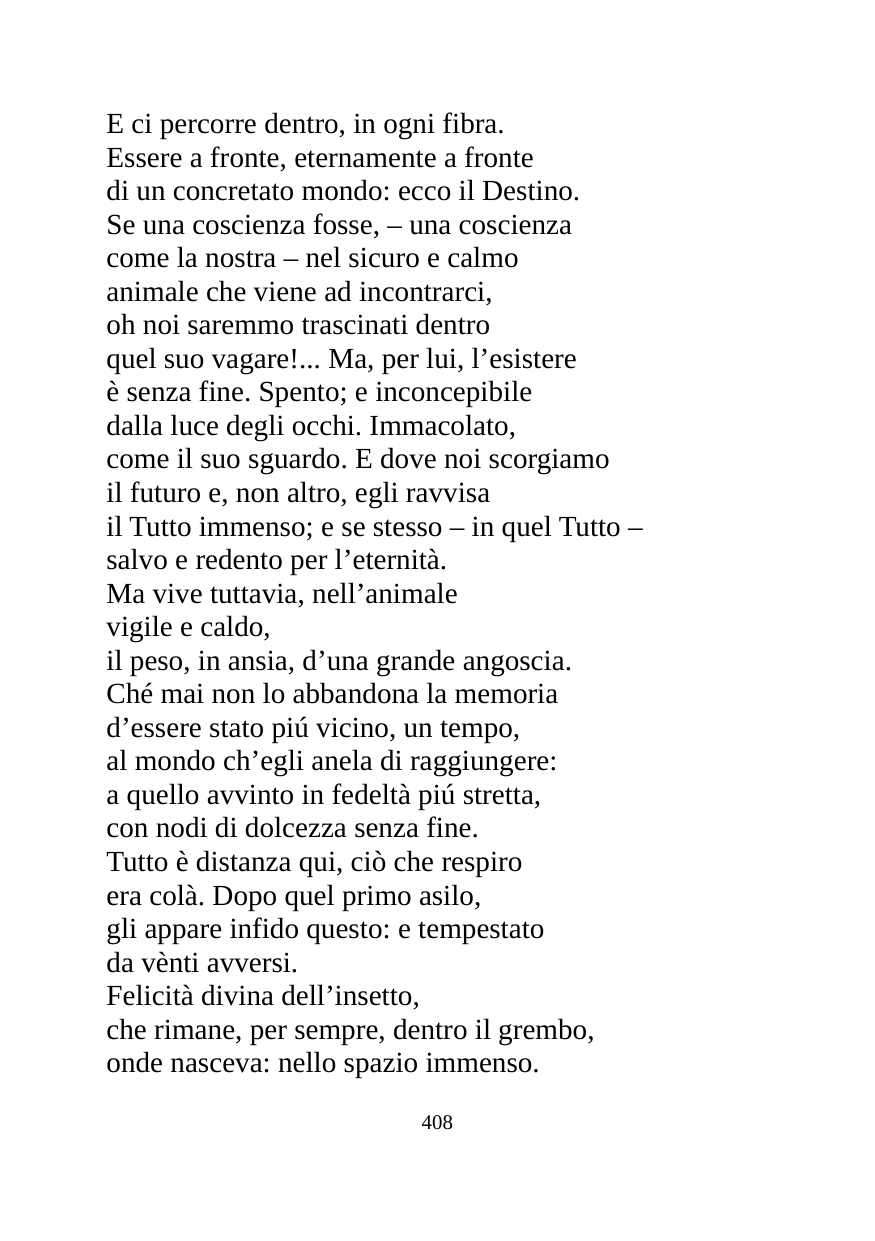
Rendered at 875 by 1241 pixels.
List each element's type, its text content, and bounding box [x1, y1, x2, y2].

text E ci percorre dentro, in ogni fibra. Essere a fronte, eternamente a fronte di un concretato mondo: ecco il Destino. Se una coscienza fosse, – una coscienza come la nostra – nel sicuro e calmo animale che viene ad incontrarci, oh noi saremmo trascinati dentro quel suo vagare!... Ma, per lui, l’esistere è senza fine. Spento; e inconcepibile dalla luce degli occhi. Immacolato, come il suo sguardo. E dove noi scorgiamo il futuro e, non altro, egli ravvisa il Tutto immenso; e se stesso – in quel Tutto – salvo e redento per l’eternità. Ma vive tuttavia, nell’animale vigile e caldo, il peso, in ansia, d’una grande angoscia. Ché mai non lo abbandona la memoria d’essere stato piú vicino, un tempo, al mondo ch’egli anela di raggiungere: a quello avvinto in fedeltà piú stretta, con nodi di dolcezza senza fine. Tutto è distanza qui, ciò che respiro era colà. Dopo quel primo asilo, gli appare infido questo: e tempestato da vènti avversi. Felicità divina dell’insetto, che rimane, per sempre, dentro il grembo, onde nasceva: nello spazio immenso. [106, 106, 768, 1079]
